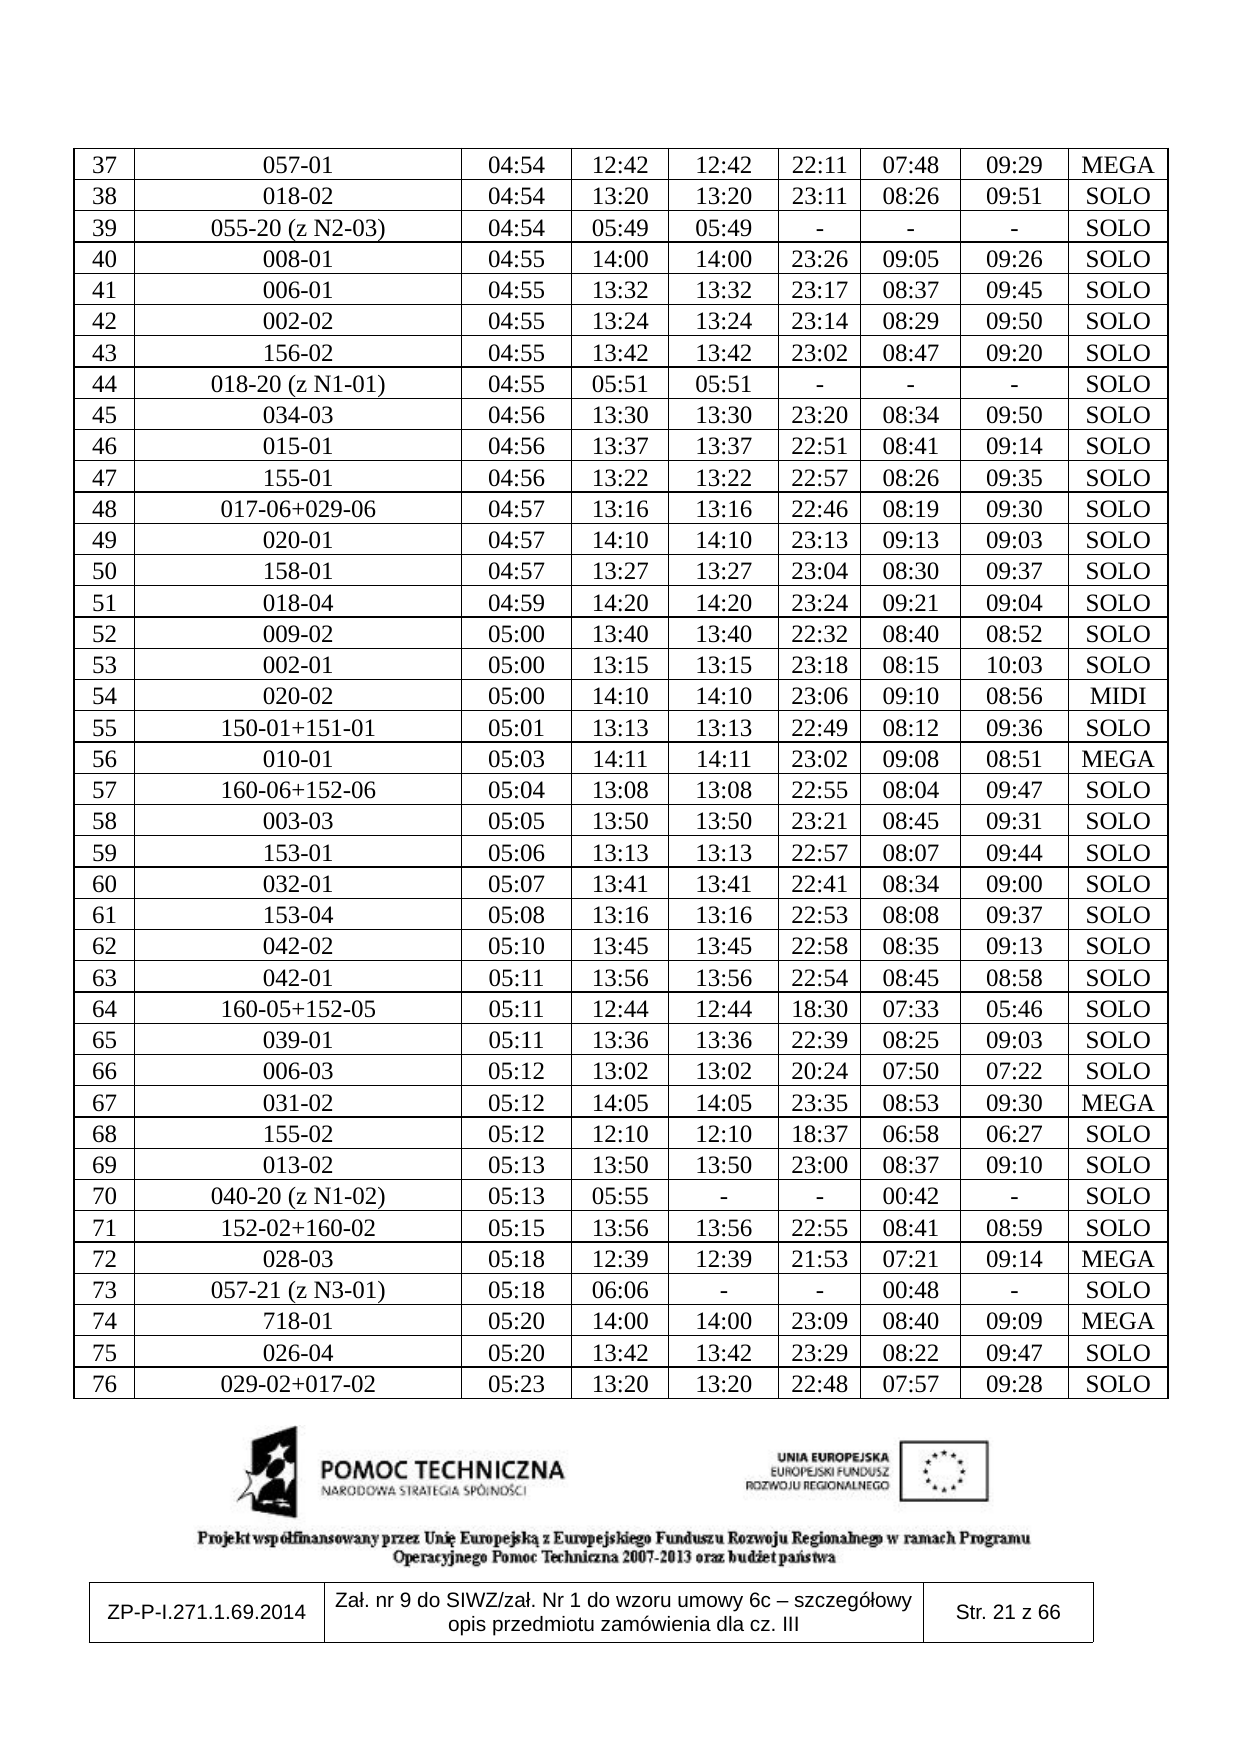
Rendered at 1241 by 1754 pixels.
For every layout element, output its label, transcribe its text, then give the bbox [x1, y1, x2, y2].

table_cell 13:24 [669, 305, 778, 335]
table_cell 017-06+029-06 [135, 493, 461, 523]
table_cell 09:51 [961, 180, 1068, 210]
table_cell 05:05 [462, 805, 571, 835]
table_cell 055-20 (z N2-03) [135, 211, 461, 241]
table_cell 05:13 [462, 1149, 571, 1179]
table_cell 13:15 [669, 649, 778, 679]
table_cell 23:17 [779, 274, 860, 304]
table_cell 09:31 [961, 805, 1068, 835]
table_cell 07:57 [861, 1368, 960, 1398]
table_cell 23:09 [779, 1305, 860, 1335]
table_cell SOLO [1069, 1149, 1167, 1179]
table_cell 032-01 [135, 868, 461, 898]
table_cell SOLO [1069, 430, 1167, 460]
table_cell 155-01 [135, 461, 461, 491]
table_cell 04:57 [462, 524, 571, 554]
table_cell 13:32 [572, 274, 668, 304]
table_cell 52 [75, 618, 134, 648]
table_cell 74 [75, 1305, 134, 1335]
table_cell 04:55 [462, 305, 571, 335]
table_cell 08:35 [861, 930, 960, 960]
table_cell 22:32 [779, 618, 860, 648]
table_cell SOLO [1069, 524, 1167, 554]
table_cell 08:29 [861, 305, 960, 335]
table_cell 47 [75, 461, 134, 491]
table_cell SOLO [1069, 461, 1167, 491]
table_cell 23:24 [779, 586, 860, 616]
table_cell 14:11 [669, 743, 778, 773]
table_cell 13:30 [572, 399, 668, 429]
table_cell 13:56 [669, 1211, 778, 1241]
table_cell 028-03 [135, 1243, 461, 1273]
table_cell 08:34 [861, 868, 960, 898]
table_cell MEGA [1069, 149, 1167, 179]
table_cell 08:51 [961, 743, 1068, 773]
table_cell 09:45 [961, 274, 1068, 304]
table_cell 44 [75, 368, 134, 398]
table_cell 13:56 [669, 961, 778, 991]
table_cell 22:49 [779, 711, 860, 741]
table_cell 08:40 [861, 1305, 960, 1335]
table_cell 09:03 [961, 524, 1068, 554]
table_cell - [961, 1274, 1068, 1304]
table_cell 22:51 [779, 430, 860, 460]
table_cell 00:48 [861, 1274, 960, 1304]
table_cell 67 [75, 1086, 134, 1116]
table_cell 08:45 [861, 805, 960, 835]
table_cell 09:28 [961, 1368, 1068, 1398]
table_cell 22:41 [779, 868, 860, 898]
table_cell MEGA [1069, 743, 1167, 773]
table_cell SOLO [1069, 336, 1167, 366]
table_cell 09:08 [861, 743, 960, 773]
table_cell 70 [75, 1180, 134, 1210]
table_cell 09:00 [961, 868, 1068, 898]
table_cell 13:50 [669, 1149, 778, 1179]
table_cell 63 [75, 961, 134, 991]
table_cell 05:01 [462, 711, 571, 741]
table_cell 13:30 [669, 399, 778, 429]
table_cell SOLO [1069, 836, 1167, 866]
table_cell - [861, 211, 960, 241]
table_cell 54 [75, 680, 134, 710]
table_cell 05:11 [462, 961, 571, 991]
table_cell 010-01 [135, 743, 461, 773]
table_cell 45 [75, 399, 134, 429]
table_cell 13:08 [572, 774, 668, 804]
table_cell 039-01 [135, 1024, 461, 1054]
table_cell 040-20 (z N1-02) [135, 1180, 461, 1210]
table_cell 155-02 [135, 1118, 461, 1148]
table_cell 09:13 [961, 930, 1068, 960]
table_cell 13:40 [572, 618, 668, 648]
table_cell 73 [75, 1274, 134, 1304]
table_cell 08:15 [861, 649, 960, 679]
table_cell - [669, 1180, 778, 1210]
table_cell 07:33 [861, 993, 960, 1023]
table_cell - [779, 1274, 860, 1304]
table_cell 68 [75, 1118, 134, 1148]
table_cell 05:03 [462, 743, 571, 773]
table_cell SOLO [1069, 1211, 1167, 1241]
table_cell 04:55 [462, 274, 571, 304]
table_cell 13:15 [572, 649, 668, 679]
table_cell 13:13 [669, 836, 778, 866]
table_cell 152-02+160-02 [135, 1211, 461, 1241]
table_cell 13:42 [669, 336, 778, 366]
table_cell 23:26 [779, 243, 860, 273]
table_cell SOLO [1069, 649, 1167, 679]
table_cell 018-02 [135, 180, 461, 210]
table_cell 60 [75, 868, 134, 898]
table_cell SOLO [1069, 993, 1167, 1023]
table_cell 13:16 [572, 899, 668, 929]
table_cell 05:49 [669, 211, 778, 241]
table_cell 13:41 [572, 868, 668, 898]
table_cell 13:22 [669, 461, 778, 491]
table_cell 09:26 [961, 243, 1068, 273]
table_cell - [779, 368, 860, 398]
table_cell 37 [75, 149, 134, 179]
table_cell 09:30 [961, 1086, 1068, 1116]
table_cell SOLO [1069, 1024, 1167, 1054]
table_cell 002-01 [135, 649, 461, 679]
table_cell 002-02 [135, 305, 461, 335]
table_cell 14:10 [669, 680, 778, 710]
table_cell 057-01 [135, 149, 461, 179]
table_cell 72 [75, 1243, 134, 1273]
table_cell 13:56 [572, 1211, 668, 1241]
table_cell 55 [75, 711, 134, 741]
table_cell 23:04 [779, 555, 860, 585]
table_cell 22:57 [779, 461, 860, 491]
table_cell 09:10 [861, 680, 960, 710]
table_cell SOLO [1069, 899, 1167, 929]
table_cell 05:18 [462, 1274, 571, 1304]
table_cell 08:19 [861, 493, 960, 523]
table_cell 08:25 [861, 1024, 960, 1054]
table_cell 13:32 [669, 274, 778, 304]
table_cell 12:10 [572, 1118, 668, 1148]
table_cell 13:13 [669, 711, 778, 741]
table_cell 09:13 [861, 524, 960, 554]
table_cell 51 [75, 586, 134, 616]
table_cell 09:14 [961, 1243, 1068, 1273]
table_cell 23:18 [779, 649, 860, 679]
table_cell SOLO [1069, 1180, 1167, 1210]
table_cell 23:21 [779, 805, 860, 835]
table_cell 04:56 [462, 461, 571, 491]
table_cell 13:16 [572, 493, 668, 523]
table_cell 09:50 [961, 305, 1068, 335]
table_cell 23:35 [779, 1086, 860, 1116]
table_cell 13:16 [669, 899, 778, 929]
table_cell 39 [75, 211, 134, 241]
table_cell 08:37 [861, 1149, 960, 1179]
table_cell 018-04 [135, 586, 461, 616]
table_cell SOLO [1069, 211, 1167, 241]
table_cell 14:11 [572, 743, 668, 773]
table_cell 08:22 [861, 1336, 960, 1366]
table_cell 013-02 [135, 1149, 461, 1179]
table_cell 04:59 [462, 586, 571, 616]
table_cell - [779, 211, 860, 241]
table_cell 14:05 [572, 1086, 668, 1116]
table_cell 08:47 [861, 336, 960, 366]
table_cell 09:20 [961, 336, 1068, 366]
table_cell 05:12 [462, 1118, 571, 1148]
table_cell 04:54 [462, 180, 571, 210]
table_cell 13:36 [572, 1024, 668, 1054]
table_cell 22:46 [779, 493, 860, 523]
table_cell 49 [75, 524, 134, 554]
table_cell 09:44 [961, 836, 1068, 866]
table_cell 718-01 [135, 1305, 461, 1335]
table_cell 13:50 [572, 805, 668, 835]
table_cell 153-01 [135, 836, 461, 866]
table_cell 08:07 [861, 836, 960, 866]
table_cell 08:45 [861, 961, 960, 991]
table_cell SOLO [1069, 305, 1167, 335]
table_cell 09:30 [961, 493, 1068, 523]
table_cell 13:37 [669, 430, 778, 460]
table_cell 08:04 [861, 774, 960, 804]
table_cell SOLO [1069, 243, 1167, 273]
table_cell 031-02 [135, 1086, 461, 1116]
table_cell 12:42 [669, 149, 778, 179]
table_cell 18:30 [779, 993, 860, 1023]
table_cell 05:12 [462, 1055, 571, 1085]
table_cell 12:44 [669, 993, 778, 1023]
table_cell SOLO [1069, 493, 1167, 523]
table_cell 14:00 [669, 1305, 778, 1335]
table_cell 003-03 [135, 805, 461, 835]
table_cell 04:55 [462, 368, 571, 398]
table_cell 07:50 [861, 1055, 960, 1085]
table_cell 13:42 [572, 336, 668, 366]
table_cell 08:58 [961, 961, 1068, 991]
table_cell 09:35 [961, 461, 1068, 491]
table_cell 05:06 [462, 836, 571, 866]
table_cell SOLO [1069, 805, 1167, 835]
table_cell 04:57 [462, 555, 571, 585]
table_cell - [669, 1274, 778, 1304]
table_cell - [961, 368, 1068, 398]
table_cell 12:42 [572, 149, 668, 179]
table_cell 026-04 [135, 1336, 461, 1366]
table_cell 13:37 [572, 430, 668, 460]
table_cell 14:00 [669, 243, 778, 273]
table_cell 05:00 [462, 649, 571, 679]
table_cell 08:41 [861, 430, 960, 460]
table_cell 13:42 [572, 1336, 668, 1366]
table_cell 09:10 [961, 1149, 1068, 1179]
table_cell SOLO [1069, 868, 1167, 898]
table_cell 08:40 [861, 618, 960, 648]
table_cell 14:20 [572, 586, 668, 616]
table_cell SOLO [1069, 399, 1167, 429]
table_cell 21:53 [779, 1243, 860, 1273]
table_cell 09:37 [961, 899, 1068, 929]
table_cell 22:55 [779, 1211, 860, 1241]
table_cell 09:47 [961, 774, 1068, 804]
table_cell 13:50 [572, 1149, 668, 1179]
table_cell 13:24 [572, 305, 668, 335]
table_cell SOLO [1069, 711, 1167, 741]
table_cell 22:57 [779, 836, 860, 866]
table_cell 13:27 [669, 555, 778, 585]
table_cell 22:54 [779, 961, 860, 991]
table_cell 08:56 [961, 680, 1068, 710]
table_cell 23:14 [779, 305, 860, 335]
table_cell 09:14 [961, 430, 1068, 460]
table_cell 018-20 (z N1-01) [135, 368, 461, 398]
table_cell 150-01+151-01 [135, 711, 461, 741]
table_cell 57 [75, 774, 134, 804]
table_cell SOLO [1069, 1055, 1167, 1085]
table_cell 65 [75, 1024, 134, 1054]
table_cell 62 [75, 930, 134, 960]
table_cell 56 [75, 743, 134, 773]
table_cell 13:08 [669, 774, 778, 804]
table_cell 13:16 [669, 493, 778, 523]
table_cell 020-01 [135, 524, 461, 554]
table_cell 06:58 [861, 1118, 960, 1148]
table_cell 22:39 [779, 1024, 860, 1054]
table_cell 69 [75, 1149, 134, 1179]
table_cell 13:13 [572, 711, 668, 741]
table_cell 153-04 [135, 899, 461, 929]
table_cell 160-06+152-06 [135, 774, 461, 804]
table_cell 08:59 [961, 1211, 1068, 1241]
table_cell 042-02 [135, 930, 461, 960]
table_cell 23:02 [779, 336, 860, 366]
table_cell 23:00 [779, 1149, 860, 1179]
table_cell 08:30 [861, 555, 960, 585]
table_cell 04:55 [462, 243, 571, 273]
table_cell 23:11 [779, 180, 860, 210]
table_cell 20:24 [779, 1055, 860, 1085]
table_cell 09:04 [961, 586, 1068, 616]
table_cell MEGA [1069, 1305, 1167, 1335]
table_cell 042-01 [135, 961, 461, 991]
table_cell 14:05 [669, 1086, 778, 1116]
table_cell 04:56 [462, 430, 571, 460]
table_cell 23:02 [779, 743, 860, 773]
table_cell 13:56 [572, 961, 668, 991]
table_cell 07:22 [961, 1055, 1068, 1085]
table_cell 14:20 [669, 586, 778, 616]
table_cell 07:48 [861, 149, 960, 179]
table_cell 38 [75, 180, 134, 210]
table_cell 10:03 [961, 649, 1068, 679]
table_cell 13:41 [669, 868, 778, 898]
table_cell 76 [75, 1368, 134, 1398]
table_cell 64 [75, 993, 134, 1023]
table_cell MEGA [1069, 1086, 1167, 1116]
table_cell 05:18 [462, 1243, 571, 1273]
table_cell 04:56 [462, 399, 571, 429]
table_cell 18:37 [779, 1118, 860, 1148]
table_cell 034-03 [135, 399, 461, 429]
table_cell 14:00 [572, 243, 668, 273]
table_cell 05:13 [462, 1180, 571, 1210]
table_cell 156-02 [135, 336, 461, 366]
table_cell 05:12 [462, 1086, 571, 1116]
table_cell 09:05 [861, 243, 960, 273]
table_cell 14:10 [669, 524, 778, 554]
table_cell 05:55 [572, 1180, 668, 1210]
table_cell 13:45 [669, 930, 778, 960]
table_cell 12:39 [669, 1243, 778, 1273]
table_cell 08:53 [861, 1086, 960, 1116]
table_cell - [779, 1180, 860, 1210]
table_cell 05:51 [572, 368, 668, 398]
table_cell 05:00 [462, 680, 571, 710]
table_cell SOLO [1069, 618, 1167, 648]
table_cell 09:03 [961, 1024, 1068, 1054]
table_cell 13:02 [572, 1055, 668, 1085]
table_cell 029-02+017-02 [135, 1368, 461, 1398]
table_cell SOLO [1069, 1274, 1167, 1304]
table_cell 05:00 [462, 618, 571, 648]
table_cell 057-21 (z N3-01) [135, 1274, 461, 1304]
table_cell 13:50 [669, 805, 778, 835]
table_cell 12:44 [572, 993, 668, 1023]
table_cell 13:02 [669, 1055, 778, 1085]
table_cell 08:37 [861, 274, 960, 304]
table_cell 158-01 [135, 555, 461, 585]
table_cell 05:20 [462, 1336, 571, 1366]
table_cell 13:20 [572, 180, 668, 210]
table_cell 05:20 [462, 1305, 571, 1335]
table_cell SOLO [1069, 1336, 1167, 1366]
table_cell - [961, 211, 1068, 241]
table_cell 05:08 [462, 899, 571, 929]
table_cell 43 [75, 336, 134, 366]
table_cell 41 [75, 274, 134, 304]
table_cell 12:10 [669, 1118, 778, 1148]
table_cell 22:55 [779, 774, 860, 804]
table_cell 09:50 [961, 399, 1068, 429]
table_cell 020-02 [135, 680, 461, 710]
table_cell 05:10 [462, 930, 571, 960]
table_cell 08:08 [861, 899, 960, 929]
table_cell 05:15 [462, 1211, 571, 1241]
table_cell 13:20 [669, 180, 778, 210]
table_cell 12:39 [572, 1243, 668, 1273]
table_cell 05:11 [462, 993, 571, 1023]
table_cell 23:13 [779, 524, 860, 554]
table_cell 53 [75, 649, 134, 679]
table_cell 66 [75, 1055, 134, 1085]
table_cell 13:20 [572, 1368, 668, 1398]
table_cell 04:57 [462, 493, 571, 523]
table_cell 48 [75, 493, 134, 523]
table_cell MEGA [1069, 1243, 1167, 1273]
table_cell 05:49 [572, 211, 668, 241]
table_cell 13:27 [572, 555, 668, 585]
table_cell 22:53 [779, 899, 860, 929]
table_cell 08:12 [861, 711, 960, 741]
table_cell 09:47 [961, 1336, 1068, 1366]
table_cell 14:10 [572, 680, 668, 710]
table_cell 05:51 [669, 368, 778, 398]
table_cell 23:06 [779, 680, 860, 710]
table_cell 23:29 [779, 1336, 860, 1366]
table_cell 08:41 [861, 1211, 960, 1241]
table_cell 13:40 [669, 618, 778, 648]
table_cell 71 [75, 1211, 134, 1241]
table_cell 22:11 [779, 149, 860, 179]
table_cell 09:37 [961, 555, 1068, 585]
table_cell 05:11 [462, 1024, 571, 1054]
table_cell 09:09 [961, 1305, 1068, 1335]
table_cell 00:42 [861, 1180, 960, 1210]
table_cell 40 [75, 243, 134, 273]
table_cell 59 [75, 836, 134, 866]
table_cell 04:54 [462, 149, 571, 179]
table_cell 09:29 [961, 149, 1068, 179]
table_cell 006-01 [135, 274, 461, 304]
table_cell 09:36 [961, 711, 1068, 741]
table_cell SOLO [1069, 180, 1167, 210]
table_cell 06:06 [572, 1274, 668, 1304]
table_cell 04:54 [462, 211, 571, 241]
table_cell SOLO [1069, 555, 1167, 585]
picture [193, 1425, 1036, 1568]
table_cell 50 [75, 555, 134, 585]
table_cell 06:27 [961, 1118, 1068, 1148]
table_cell 22:48 [779, 1368, 860, 1398]
table_cell 08:26 [861, 180, 960, 210]
table_cell 23:20 [779, 399, 860, 429]
table_cell 05:04 [462, 774, 571, 804]
table_cell 13:36 [669, 1024, 778, 1054]
table_cell 08:26 [861, 461, 960, 491]
table_cell 09:21 [861, 586, 960, 616]
table_cell 009-02 [135, 618, 461, 648]
table_cell 14:00 [572, 1305, 668, 1335]
table_cell 13:20 [669, 1368, 778, 1398]
table_cell 015-01 [135, 430, 461, 460]
table_cell - [961, 1180, 1068, 1210]
table_cell 160-05+152-05 [135, 993, 461, 1023]
table_cell 61 [75, 899, 134, 929]
table_cell SOLO [1069, 586, 1167, 616]
table_cell 05:23 [462, 1368, 571, 1398]
table_cell SOLO [1069, 1368, 1167, 1398]
table_cell SOLO [1069, 961, 1167, 991]
table_cell 05:46 [961, 993, 1068, 1023]
table_cell 07:21 [861, 1243, 960, 1273]
table_cell 42 [75, 305, 134, 335]
table_cell 13:42 [669, 1336, 778, 1366]
table_cell 13:45 [572, 930, 668, 960]
table_cell 13:22 [572, 461, 668, 491]
table_cell 08:52 [961, 618, 1068, 648]
table_cell 13:13 [572, 836, 668, 866]
table_cell 75 [75, 1336, 134, 1366]
table_cell SOLO [1069, 774, 1167, 804]
table_cell SOLO [1069, 930, 1167, 960]
table_cell 05:07 [462, 868, 571, 898]
table_cell 006-03 [135, 1055, 461, 1085]
table_cell 58 [75, 805, 134, 835]
table_cell MIDI [1069, 680, 1167, 710]
table_cell SOLO [1069, 1118, 1167, 1148]
table_cell SOLO [1069, 368, 1167, 398]
table_cell 08:34 [861, 399, 960, 429]
table_cell 22:58 [779, 930, 860, 960]
table_cell SOLO [1069, 274, 1167, 304]
table_cell 14:10 [572, 524, 668, 554]
table_cell 46 [75, 430, 134, 460]
table_cell 008-01 [135, 243, 461, 273]
table_cell 04:55 [462, 336, 571, 366]
table_cell - [861, 368, 960, 398]
